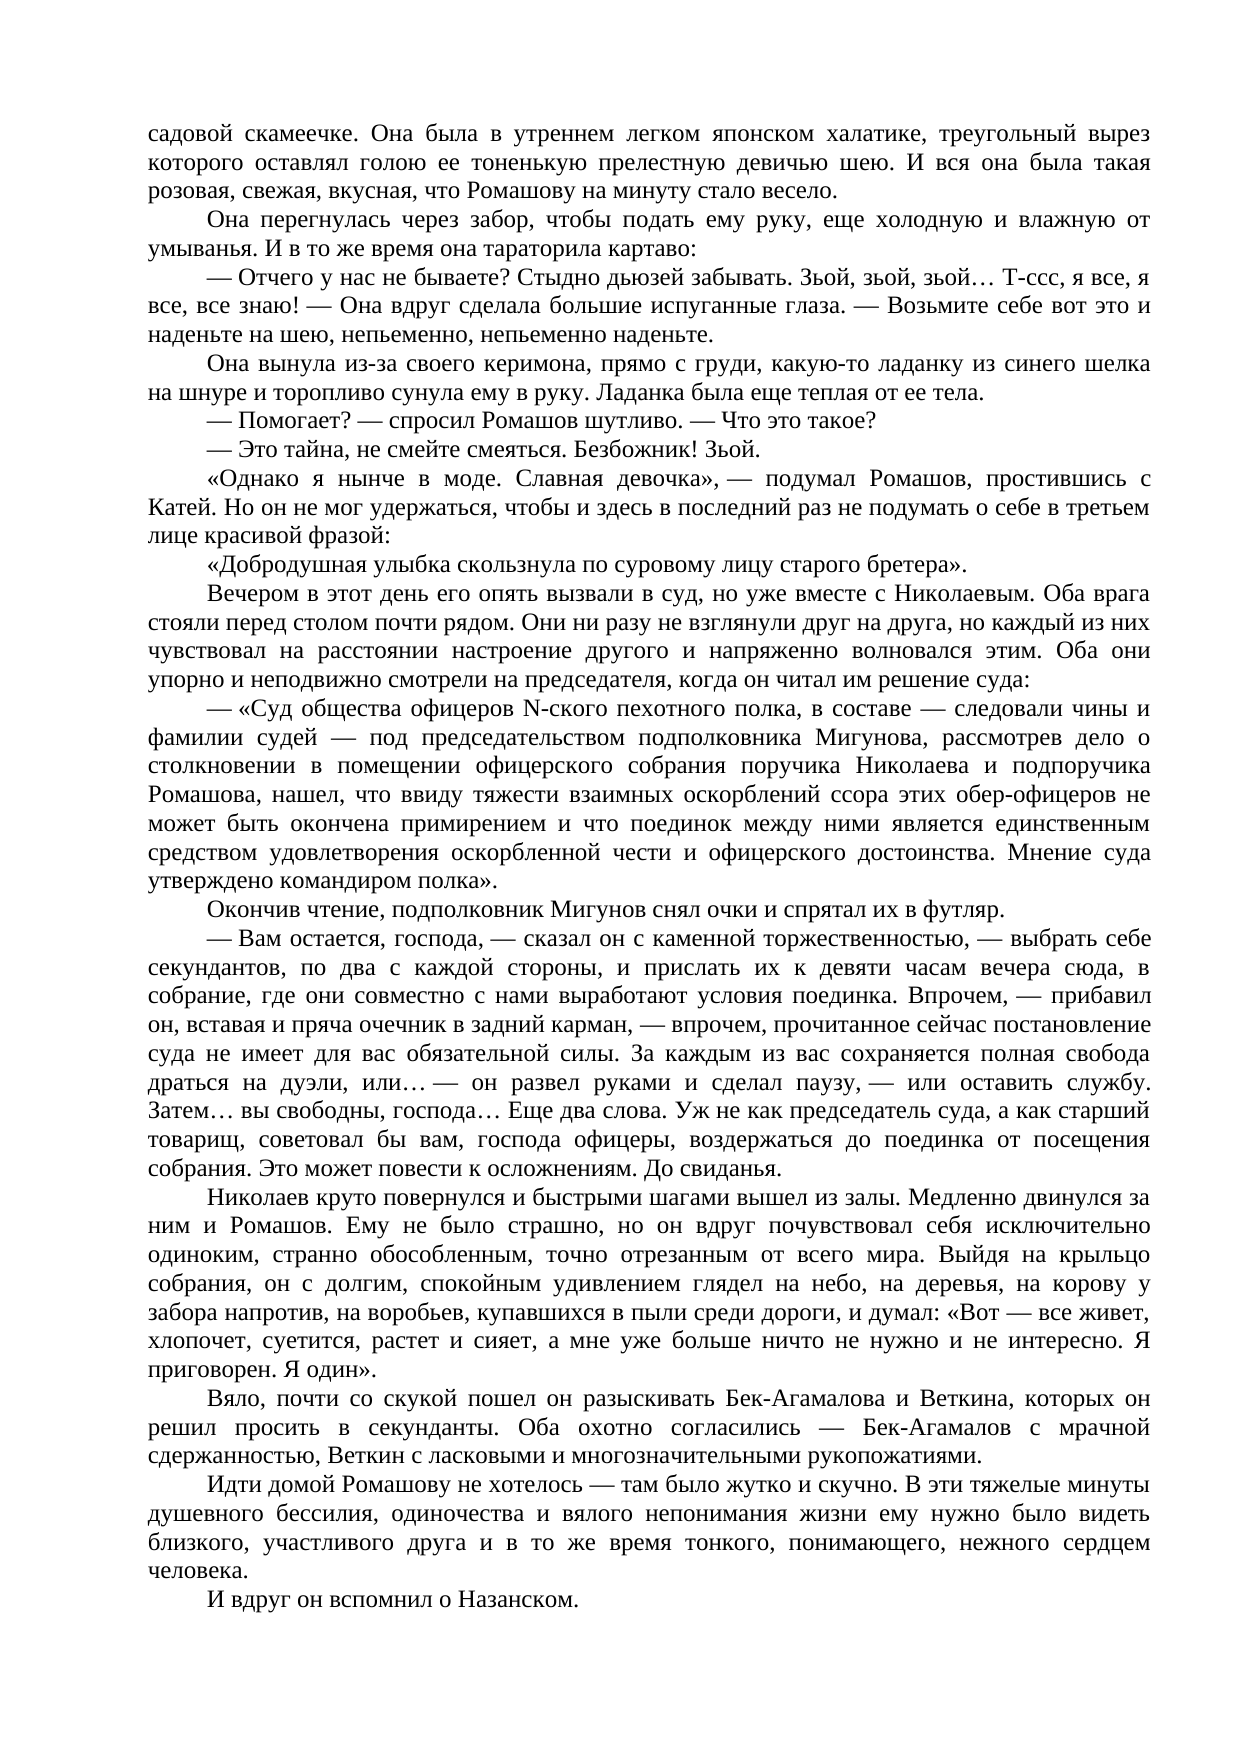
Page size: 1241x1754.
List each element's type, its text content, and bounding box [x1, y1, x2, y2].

text Она перегнулась через забор, чтобы подать ему руку, еще холодную и влажную от умыванья. И в то же время она тараторила картаво: [148, 204, 1152, 262]
text «Добродушная улыбка скользнула по суровому лицу старого бретера». [148, 549, 1152, 578]
text — Помогает? — спросил Ромашов шутливо. — Что это такое? [148, 406, 1152, 434]
text садовой скамеечке. Она была в утреннем легком японском халатике, треугольный вырез которого оставлял голою ее тоненькую прелестную девичью шею. И вся она была такая розовая, свежая, вкусная, что Ромашову на минуту стало весело. [148, 118, 1152, 204]
text Вечером в этот день его опять вызвали в суд, но уже вместе с Николаевым. Оба врага стояли перед столом почти рядом. Они ни разу не взглянули друг на друга, но каждый из них чувствовал на расстоянии настроение другого и напряженно волновался этим. Оба они упорно и неподвижно смотрели на председателя, когда он читал им решение суда: [148, 578, 1152, 693]
text Вяло, почти со скукой пошел он разыскивать Бек-Агамалова и Веткина, которых он решил просить в секунданты. Оба охотно согласились — Бек-Агамалов с мрачной сдержанностью, Веткин с ласковыми и многозначительными рукопожатиями. [148, 1383, 1152, 1469]
text Она вынула из-за своего керимона, прямо с груди, какую-то ладанку из синего шелка на шнуре и торопливо сунула ему в руку. Ладанка была еще теплая от ее тела. [148, 348, 1152, 406]
text — Вам остается, господа, — сказал он с каменной торжественностью, — выбрать себе секундантов, по два с каждой стороны, и прислать их к девяти часам вечера сюда, в собрание, где они совместно с нами выработают условия поединка. Впрочем, — прибавил он, вставая и пряча очечник в задний карман, — впрочем, прочитанное сейчас постановление суда не имеет для вас обязательной силы. За каждым из вас сохраняется полная свобода драться на дуэли, или… — он развел руками и сделал паузу, — или оставить службу. Затем… вы свободны, господа… Еще два слова. Уж не как председатель суда, а как старший товарищ, советовал бы вам, господа офицеры, воздержаться до поединка от посещения собрания. Это может повести к осложнениям. До свиданья. [148, 923, 1152, 1182]
text И вдруг он вспомнил о Назанском. [148, 1584, 1152, 1613]
text — Это тайна, не смейте смеяться. Безбожник! Зьой. [148, 434, 1152, 463]
text — «Суд общества офицеров N-ского пехотного полка, в составе — следовали чины и фамилии судей — под председательством подполковника Мигунова, рассмотрев дело о столкновении в помещении офицерского собрания поручика Николаева и подпоручика Ромашова, нашел, что ввиду тяжести взаимных оскорблений ссора этих обер-офицеров не может быть окончена примирением и что поединок между ними является единственным средством удовлетворения оскорбленной чести и офицерского достоинства. Мнение суда утверждено командиром полка». [148, 693, 1152, 894]
text Окончив чтение, подполковник Мигунов снял очки и спрятал их в футляр. [148, 894, 1152, 923]
text «Однако я нынче в моде. Славная девочка», — подумал Ромашов, простившись с Катей. Но он не мог удержаться, чтобы и здесь в последний раз не подумать о себе в третьем лице красивой фразой: [148, 463, 1152, 549]
text — Отчего у нас не бываете? Стыдно дьюзей забывать. Зьой, зьой, зьой… Т-ссс, я все, я все, все знаю! — Она вдруг сделала большие испуганные глаза. — Возьмите себе вот это и наденьте на шею, непьеменно, непьеменно наденьте. [148, 262, 1152, 348]
text Идти домой Ромашову не хотелось — там было жутко и скучно. В эти тяжелые минуты душевного бессилия, одиночества и вялого непонимания жизни ему нужно было видеть близкого, участливого друга и в то же время тонкого, понимающего, нежного сердцем человека. [148, 1469, 1152, 1584]
text Николаев круто повернулся и быстрыми шагами вышел из залы. Медленно двинулся за ним и Ромашов. Ему не было страшно, но он вдруг почувствовал себя исключительно одиноким, странно обособленным, точно отрезанным от всего мира. Выйдя на крыльцо собрания, он с долгим, спокойным удивлением глядел на небо, на деревья, на корову у забора напротив, на воробьев, купавшихся в пыли среди дороги, и думал: «Вот — все живет, хлопочет, суетится, растет и сияет, а мне уже больше ничто не нужно и не интересно. Я приговорен. Я один». [148, 1182, 1152, 1383]
